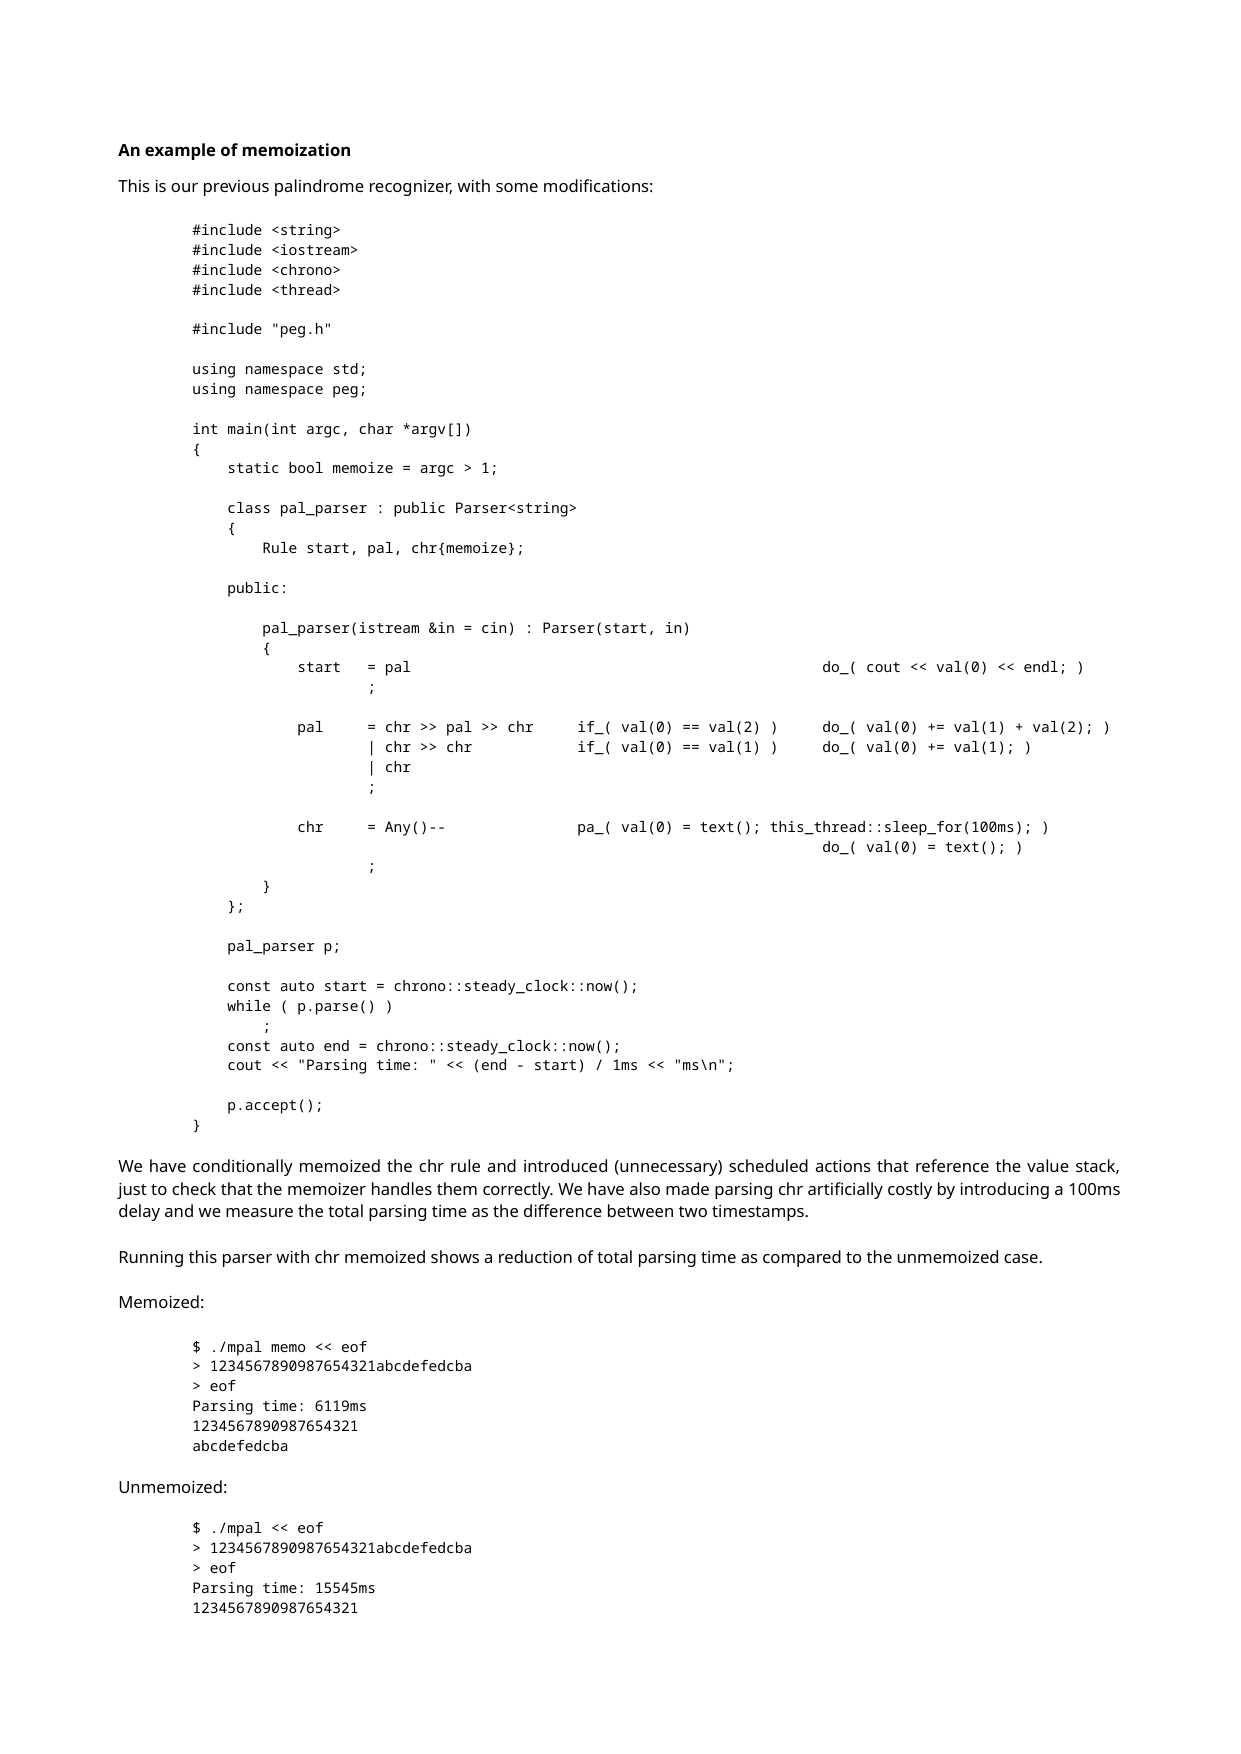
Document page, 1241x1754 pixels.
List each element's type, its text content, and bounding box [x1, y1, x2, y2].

text We have conditionally memoized the chr rule and introduced (unnecessary) scheduled actions that reference the value stack, just to check that the memoizer handles them correctly. We have also made parsing chr artificially costly by introducing a 100ms delay and we measure the total parsing time as the difference between two timestamps. [118, 1155, 1122, 1223]
text This is our previous palindrome recognizer, with some modifications: [118, 174, 1122, 197]
text start = pal do_( cout << val(0) << endl; ) [192, 657, 1122, 677]
text 1234567890987654321 [192, 1416, 1122, 1436]
text > 1234567890987654321abcdefedcba [192, 1538, 1122, 1558]
text using namespace peg; [192, 379, 1122, 399]
text $ ./mpal << eof [192, 1518, 1122, 1538]
text static bool memoize = argc > 1; [192, 458, 1122, 478]
text using namespace std; [192, 359, 1122, 379]
text Parsing time: 15545ms [192, 1578, 1122, 1598]
text public: [192, 578, 1122, 598]
text abcdefedcba [192, 1436, 1122, 1456]
text #include <thread> [192, 279, 1122, 299]
text Parsing time: 6119ms [192, 1396, 1122, 1416]
text Unmemoized: [118, 1476, 1122, 1498]
text pal = chr >> pal >> chr if_( val(0) == val(2) ) do_( val(0) += val(1) + val(2); ) [192, 717, 1122, 737]
text cout << "Parsing time: " << (end - start) / 1ms << "ms\n"; [192, 1055, 1122, 1075]
subtitle An example of memoization [118, 139, 1122, 162]
text Rule start, pal, chr{memoize}; [192, 538, 1122, 558]
text const auto end = chrono::steady_clock::now(); [192, 1035, 1122, 1055]
text 1234567890987654321 [192, 1598, 1122, 1618]
text chr = Any()-- pa_( val(0) = text(); this_thread::sleep_for(100ms); ) [192, 816, 1122, 836]
text p.accept(); [192, 1095, 1122, 1115]
text const auto start = chrono::steady_clock::now(); [192, 976, 1122, 996]
text int main(int argc, char *argv[]) [192, 418, 1122, 438]
text { [192, 637, 1122, 657]
text pal_parser(istream &in = cin) : Parser(start, in) [192, 617, 1122, 637]
text Running this parser with chr memoized shows a reduction of total parsing time as compared to the unmemoized case. [118, 1246, 1122, 1268]
text ; [192, 1015, 1122, 1035]
text #include <string> [192, 219, 1122, 239]
text > eof [192, 1558, 1122, 1578]
text | chr [192, 757, 1122, 777]
text { [192, 438, 1122, 458]
text }; [192, 896, 1122, 916]
text ; [192, 856, 1122, 876]
text } [192, 876, 1122, 896]
text class pal_parser : public Parser<string> [192, 498, 1122, 518]
text #include <chrono> [192, 259, 1122, 279]
text #include <iostream> [192, 239, 1122, 259]
text do_( val(0) = text(); ) [192, 836, 1122, 856]
text { [192, 518, 1122, 538]
text > eof [192, 1376, 1122, 1396]
text $ ./mpal memo << eof [192, 1336, 1122, 1356]
text ; [192, 677, 1122, 697]
text > 1234567890987654321abcdefedcba [192, 1356, 1122, 1376]
text pal_parser p; [192, 936, 1122, 956]
text } [192, 1115, 1122, 1135]
text while ( p.parse() ) [192, 996, 1122, 1015]
text ; [192, 777, 1122, 797]
text #include "peg.h" [192, 319, 1122, 339]
text | chr >> chr if_( val(0) == val(1) ) do_( val(0) += val(1); ) [192, 737, 1122, 757]
text Memoized: [118, 1291, 1122, 1314]
